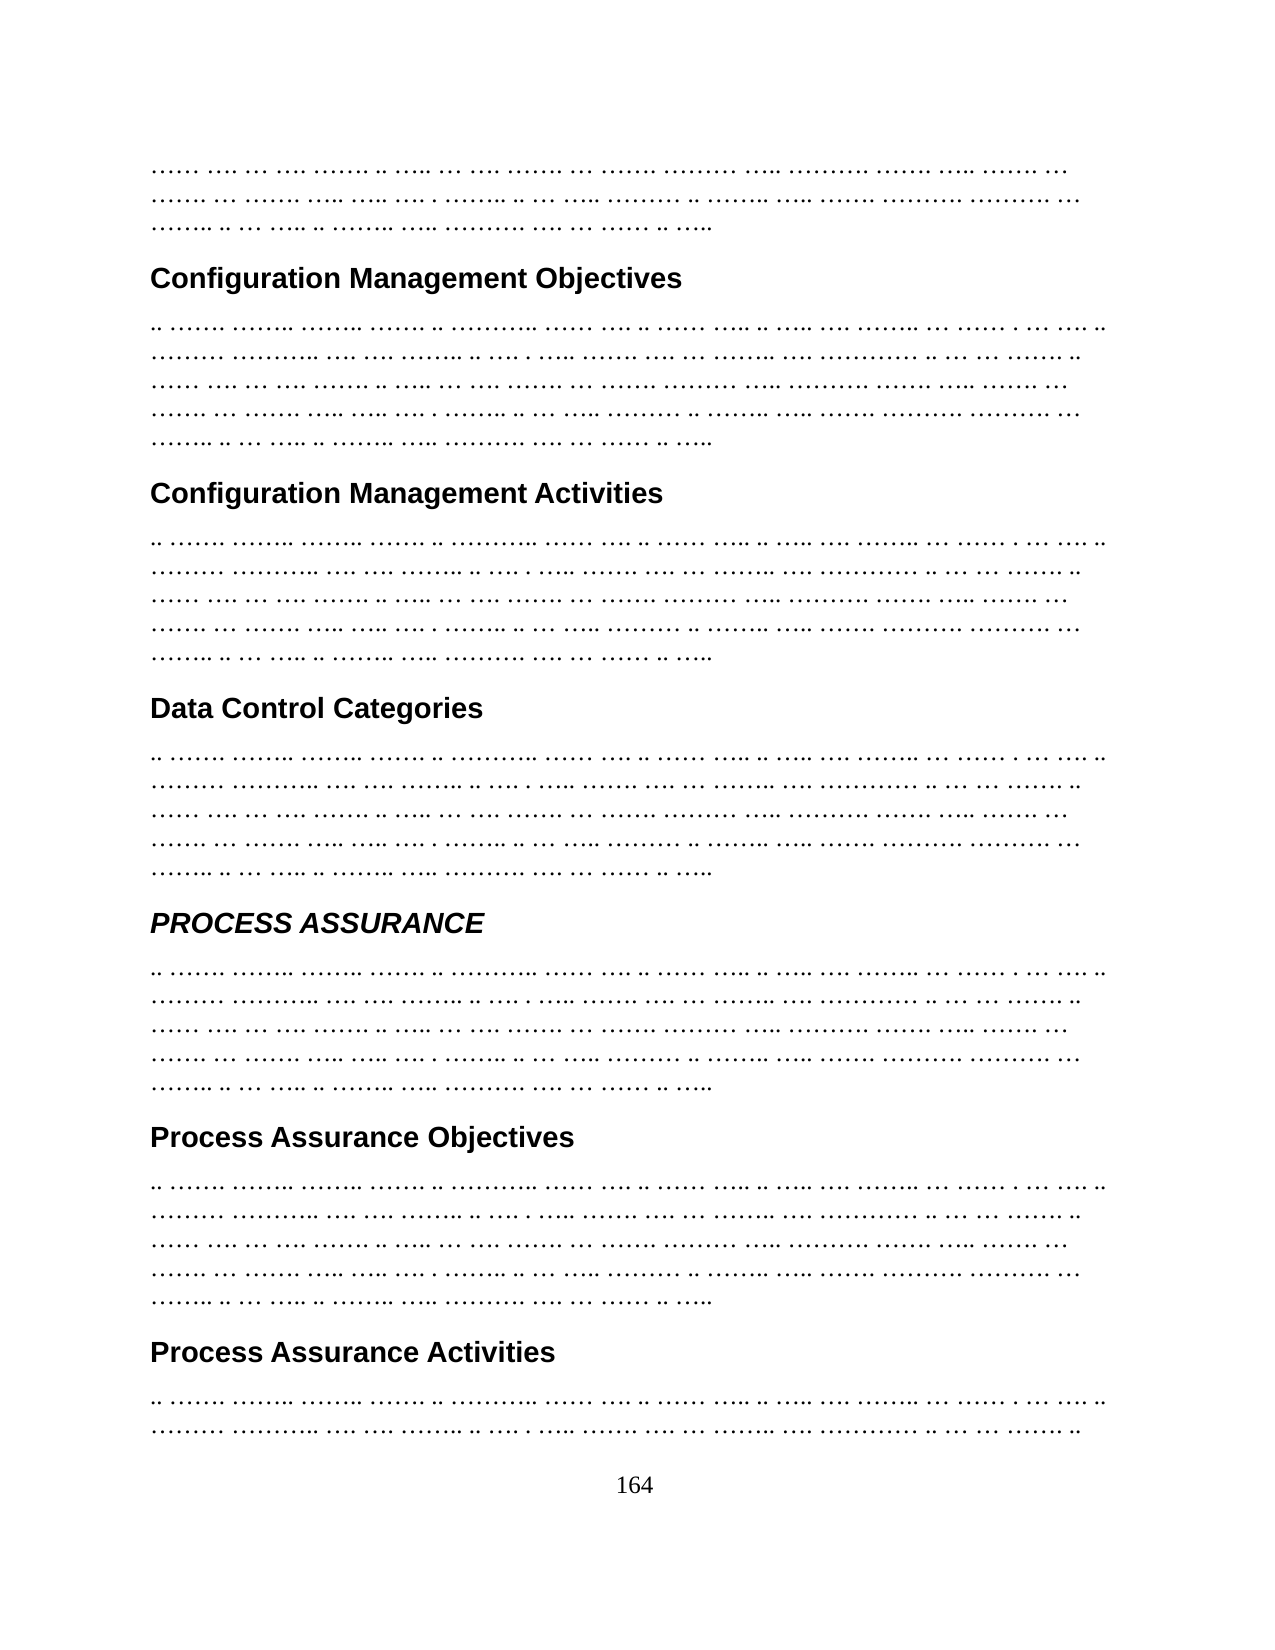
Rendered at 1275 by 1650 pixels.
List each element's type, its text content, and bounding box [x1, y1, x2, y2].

text …… …. … …. ……. .. ….. … …. ……. … ……. ……… ….. ………. ……. ….. ……. … ……. … ……. ….. ….. …. . …….. .. … ….. ……… .. …….. ….. ……. ………. ………. … …….. .. … ….. .. …….. ….. ………. …. … …… .. ….. [150, 150, 1125, 236]
subtitle Process Assurance Activities [150, 1335, 1125, 1369]
text .. ……. …….. …….. ……. .. ……….. …… …. .. …… ….. .. ….. …. …….. … …… . … …. .. ……… ……….. …. …. …….. .. …. . ….. ……. …. … …….. …. ………… .. … … ……. .. …… …. … …. ……. .. ….. … …. ……. … ……. ……… ….. ………. ……. ….. ……. … ……. … ……. ….. ….. …. . …….. .. … ….. ……… .. …….. ….. ……. ………. ………. … …….. .. … ….. .. …….. ….. ………. …. … …… .. ….. [150, 1166, 1125, 1310]
text .. ……. …….. …….. ……. .. ……….. …… …. .. …… ….. .. ….. …. …….. … …… . … …. .. ……… ……….. …. …. …….. .. …. . ….. ……. …. … …….. …. ………… .. … … ……. .. …… …. … …. ……. .. ….. … …. ……. … ……. ……… ….. ………. ……. ….. ……. … ……. … ……. ….. ….. …. . …….. .. … ….. ……… .. …….. ….. ……. ………. ………. … …….. .. … ….. .. …….. ….. ………. …. … …… .. ….. [150, 522, 1125, 666]
subtitle Data Control Categories [150, 691, 1125, 724]
subtitle Configuration Management Activities [150, 476, 1125, 509]
text .. ……. …….. …….. ……. .. ……….. …… …. .. …… ….. .. ….. …. …….. … …… . … …. .. ……… ……….. …. …. …….. .. …. . ….. ……. …. … …….. …. ………… .. … … ……. .. …… …. … …. ……. .. ….. … …. ……. … ……. ……… ….. ………. ……. ….. ……. … ……. … ……. ….. ….. …. . …….. .. … ….. ……… .. …….. ….. ……. ………. ………. … …….. .. … ….. .. …….. ….. ………. …. … …… .. ….. [150, 952, 1125, 1095]
text .. ……. …….. …….. ……. .. ……….. …… …. .. …… ….. .. ….. …. …….. … …… . … …. .. ……… ……….. …. …. …….. .. …. . ….. ……. …. … …….. …. ………… .. … … ……. .. [150, 1381, 1125, 1439]
subtitle Process Assurance Objectives [150, 1120, 1125, 1154]
subtitle PROCESS ASSURANCE [150, 906, 1125, 939]
text .. ……. …….. …….. ……. .. ……….. …… …. .. …… ….. .. ….. …. …….. … …… . … …. .. ……… ……….. …. …. …….. .. …. . ….. ……. …. … …….. …. ………… .. … … ……. .. …… …. … …. ……. .. ….. … …. ……. … ……. ……… ….. ………. ……. ….. ……. … ……. … ……. ….. ….. …. . …….. .. … ….. ……… .. …….. ….. ……. ………. ………. … …….. .. … ….. .. …….. ….. ………. …. … …… .. ….. [150, 307, 1125, 451]
subtitle Configuration Management Objectives [150, 261, 1125, 295]
text .. ……. …….. …….. ……. .. ……….. …… …. .. …… ….. .. ….. …. …….. … …… . … …. .. ……… ……….. …. …. …….. .. …. . ….. ……. …. … …….. …. ………… .. … … ……. .. …… …. … …. ……. .. ….. … …. ……. … ……. ……… ….. ………. ……. ….. ……. … ……. … ……. ….. ….. …. . …….. .. … ….. ……… .. …….. ….. ……. ………. ………. … …….. .. … ….. .. …….. ….. ………. …. … …… .. ….. [150, 737, 1125, 881]
